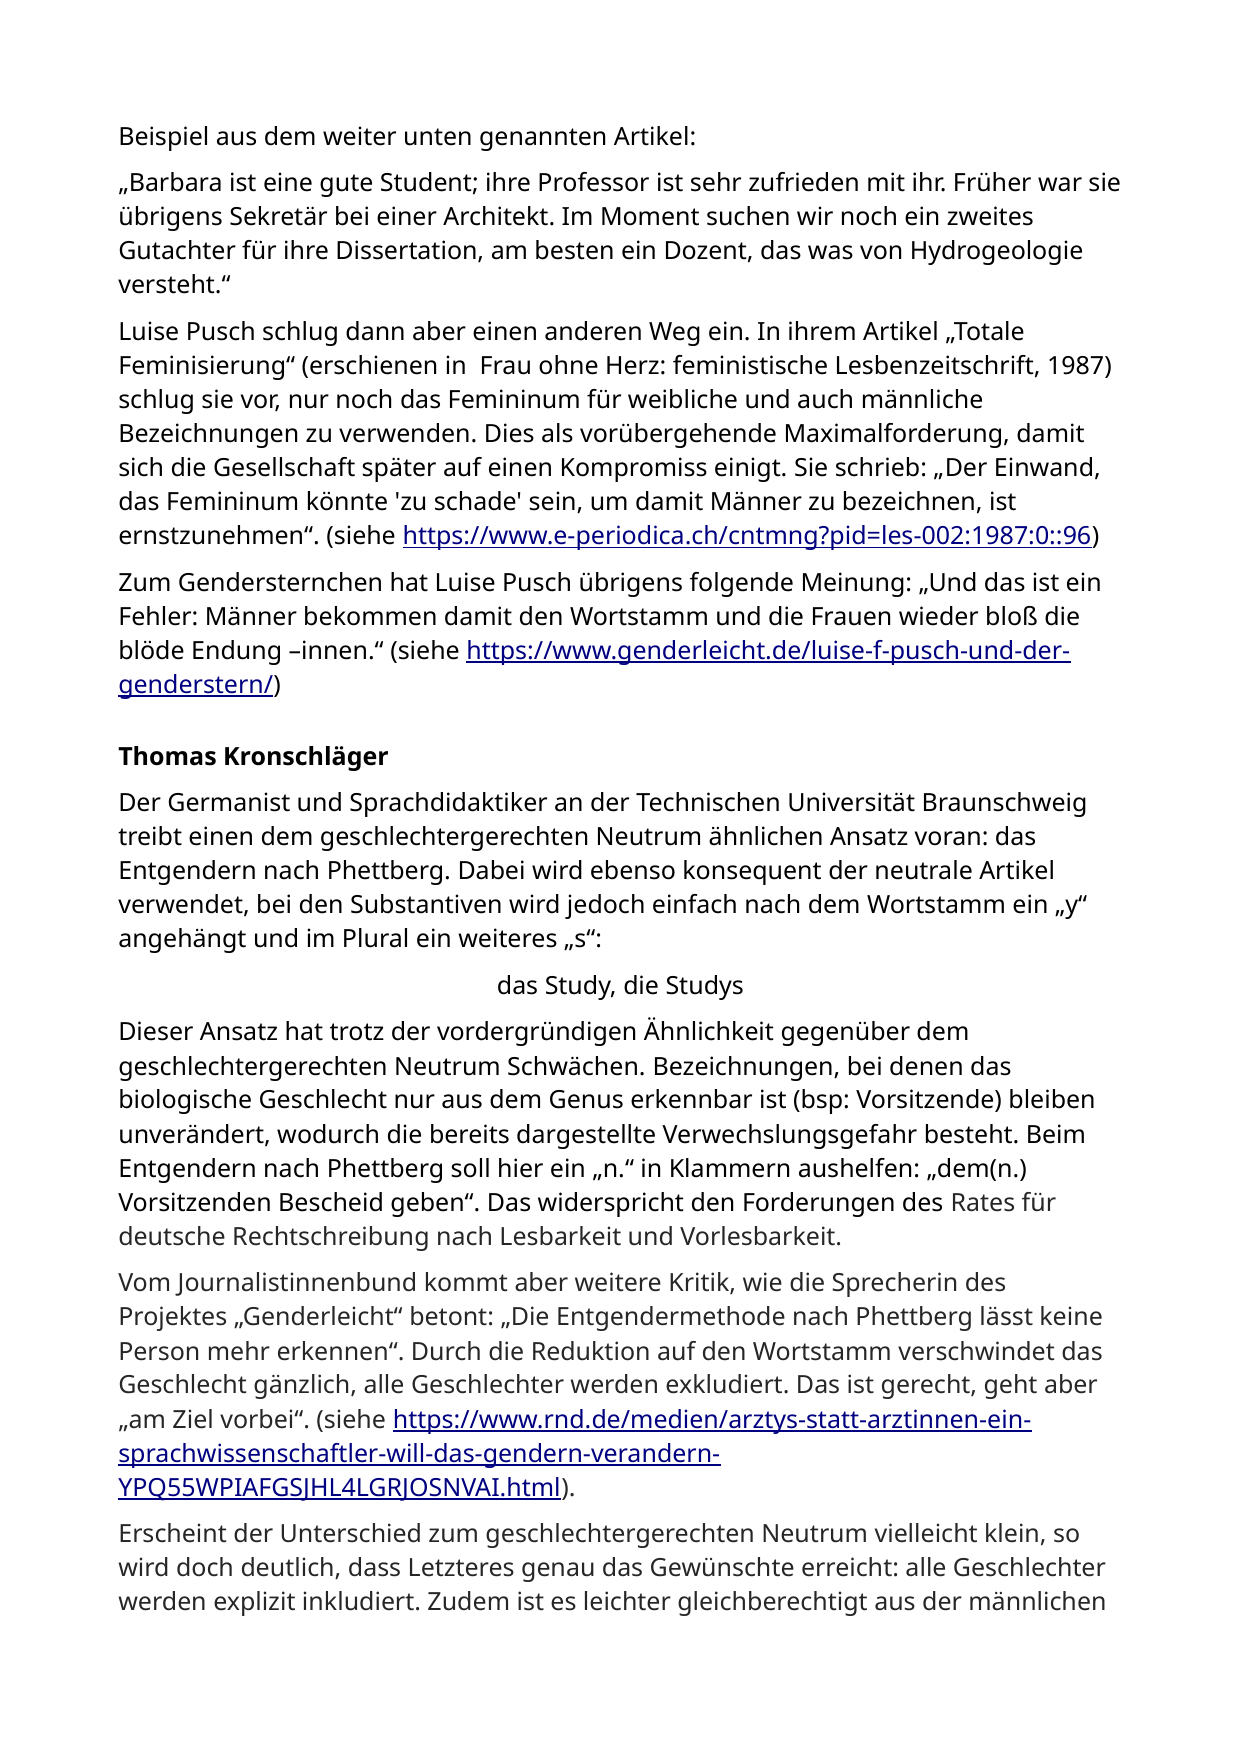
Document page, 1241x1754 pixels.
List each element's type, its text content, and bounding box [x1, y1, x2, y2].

text Dieser Ansatz hat trotz der vordergründigen Ähnlichkeit gegenüber dem geschlechtergerechten Neutrum Schwächen. Bezeichnungen, bei denen das biologische Geschlecht nur aus dem Genus erkennbar ist (bsp: Vorsitzende) bleiben unverändert, wodurch die bereits dargestellte Verwechslungsgefahr besteht. Beim Entgendern nach Phettberg soll hier ein „n.“ in Klammern aushelfen: „dem(n.) Vorsitzenden Bescheid geben“. Das widerspricht den Forderungen des Rates für deutsche Rechtschreibung nach Lesbarkeit und Vorlesbarkeit. [118, 1014, 1122, 1252]
text Beispiel aus dem weiter unten genannten Artikel: [118, 118, 1122, 152]
text Zum Gendersternchen hat Luise Pusch übrigens folgende Meinung: „Und das ist ein Fehler: Männer bekommen damit den Wortstamm und die Frauen wieder bloß die blöde Endung –innen.“ (siehe https://www.genderleicht.de/luise-f-pusch-und-der-genderstern/) [118, 564, 1122, 701]
text Der Germanist und Sprachdidaktiker an der Technischen Universität Braunschweig treibt einen dem geschlechtergerechten Neutrum ähnlichen Ansatz voran: das Entgendern nach Phettberg. Dabei wird ebenso konsequent der neutrale Artikel verwendet, bei den Substantiven wird jedoch einfach nach dem Wortstamm ein „y“ angehängt und im Plural ein weiteres „s“: [118, 785, 1122, 955]
text Luise Pusch schlug dann aber einen anderen Weg ein. In ihrem Artikel „Totale Feminisierung“ (erschienen in Frau ohne Herz: feministische Lesbenzeitschrift, 1987) schlug sie vor, nur noch das Femininum für weibliche und auch männliche Bezeichnungen zu verwenden. Dies als vorübergehende Maximalforderung, damit sich die Gesellschaft später auf einen Kompromiss einigt. Sie schrieb: „Der Einwand, das Femininum könnte 'zu schade' sein, um damit Männer zu bezeichnen, ist ernstzunehmen“. (siehe https://www.e-periodica.ch/cntmng?pid=les-002:1987:0::96) [118, 313, 1122, 552]
text Erscheint der Unterschied zum geschlechtergerechten Neutrum vielleicht klein, so wird doch deutlich, dass Letzteres genau das Gewünschte erreicht: alle Geschlechter werden explizit inkludiert. Zudem ist es leichter gleichberechtigt aus der männlichen [118, 1516, 1122, 1618]
subtitle Thomas Kronschläger [118, 738, 1122, 772]
text Vom Journalistinnenbund kommt aber weitere Kritik, wie die Sprecherin des Projektes „Genderleicht“ betont: „Die Entgendermethode nach Phettberg lässt keine Person mehr erkennen“. Durch die Reduktion auf den Wortstamm verschwindet das Geschlecht gänzlich, alle Geschlechter werden exkludiert. Das ist gerecht, geht aber „am Ziel vorbei“. (siehe https://www.rnd.de/medien/arztys-statt-arztinnen-ein-sprachwissenschaftler-will-das-gendern-verandern-YPQ55WPIAFGSJHL4LGRJOSNVAI.html). [118, 1265, 1122, 1503]
text „Barbara ist eine gute Student; ihre Professor ist sehr zufrieden mit ihr. Früher war sie übrigens Sekretär bei einer Architekt. Im Moment suchen wir noch ein zweites Gutachter für ihre Dissertation, am besten ein Dozent, das was von Hydrogeologie versteht.“ [118, 165, 1122, 301]
text das Study, die Studys [118, 967, 1122, 1002]
